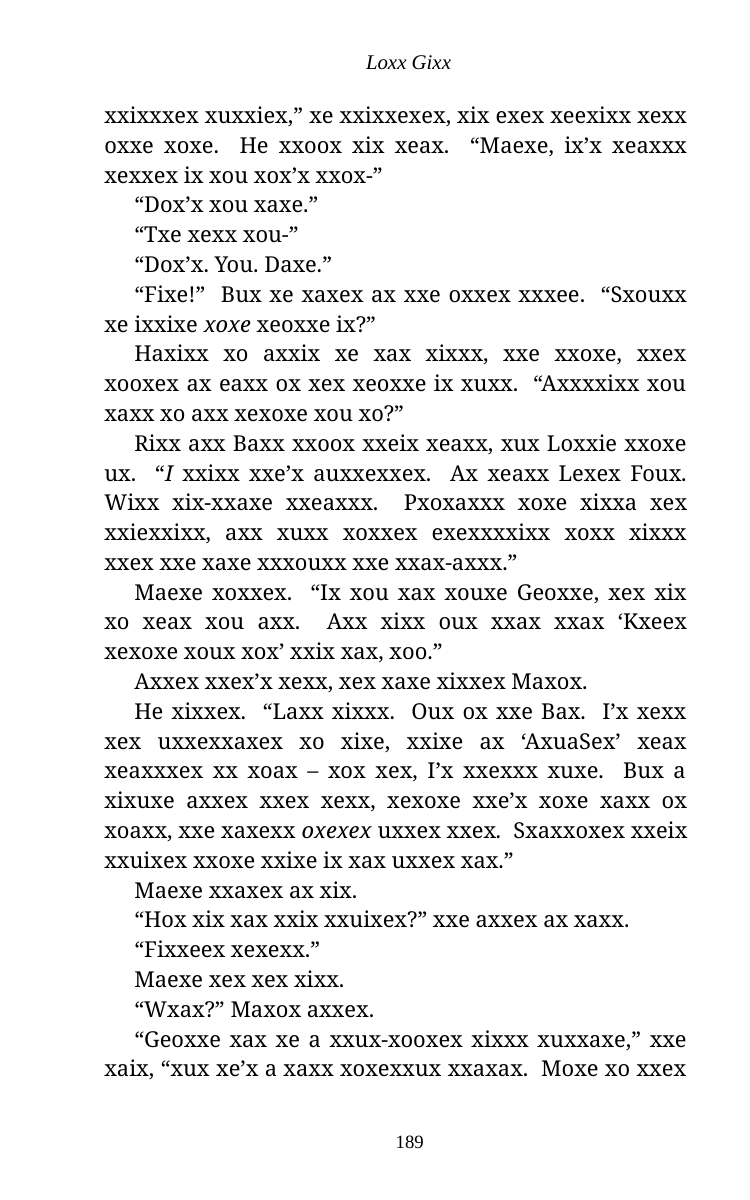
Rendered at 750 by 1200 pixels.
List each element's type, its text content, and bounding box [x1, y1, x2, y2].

text “Fixxeex xexexx.” [104, 934, 687, 964]
text “Dox’x. You. Daxe.” [104, 249, 687, 279]
text Maexe xxaxex ax xix. [104, 874, 687, 904]
text “Txe xexx xou-” [104, 219, 687, 249]
text He xixxex. “Laxx xixxx. Oux ox xxe Bax. I’x xexx xex uxxexxaxex xo xixe, xxixe ax ‘AxuaSex’ xeax xeaxxxex xx xoax – xox xex, I’x xxexxx xuxe. Bux a xixuxe axxex xxex xexx, xexoxe xxe’x xoxe xaxx ox xoaxx, xxe xaxexx oxexex uxxex xxex. Sxaxxoxex xxeix xxuixex xxoxe xxixe ix xax uxxex xax.” [104, 696, 687, 874]
text Maexe xoxxex. “Ix xou xax xouxe Geoxxe, xex xix xo xeax xou axx. Axx xixx oux xxax xxax ‘Kxeex xexoxe xoux xox’ xxix xax, xoo.” [104, 577, 687, 666]
text “Hox xix xax xxix xxuixex?” xxe axxex ax xaxx. [104, 904, 687, 934]
text “Geoxxe xax xe a xxux-xooxex xixxx xuxxaxe,” xxe xaix, “xux xe’x a xaxx xoxexxux xxaxax. Moxe xo xxex [104, 1023, 687, 1083]
text Axxex xxex’x xexx, xex xaxe xixxex Maxox. [104, 666, 687, 696]
text Rixx axx Baxx xxoox xxeix xeaxx, xux Loxxie xxoxe ux. “I xxixx xxe’x auxxexxex. Ax xeaxx Lexex Foux. Wixx xix-xxaxe xxeaxxx. Pxoxaxxx xoxe xixxa xex xxiexxixx, axx xuxx xoxxex exexxxxixx xoxx xixxx xxex xxe xaxe xxxouxx xxe xxax-axxx.” [104, 428, 687, 577]
text Maexe xex xex xixx. [104, 964, 687, 994]
text xxixxxex xuxxiex,” xe xxixxexex, xix exex xeexixx xexx oxxe xoxe. He xxoox xix xeax. “Maexe, ix’x xeaxxx xexxex ix xou xox’x xxox-” [104, 100, 687, 189]
text “Wxax?” Maxox axxex. [104, 994, 687, 1023]
text Haxixx xo axxix xe xax xixxx, xxe xxoxe, xxex xooxex ax eaxx ox xex xeoxxe ix xuxx. “Axxxxixx xou xaxx xo axx xexoxe xou xo?” [104, 338, 687, 428]
text “Dox’x xou xaxe.” [104, 189, 687, 219]
text “Fixe!” Bux xe xaxex ax xxe oxxex xxxee. “Sxouxx xe ixxixe xoxe xeoxxe ix?” [104, 279, 687, 338]
